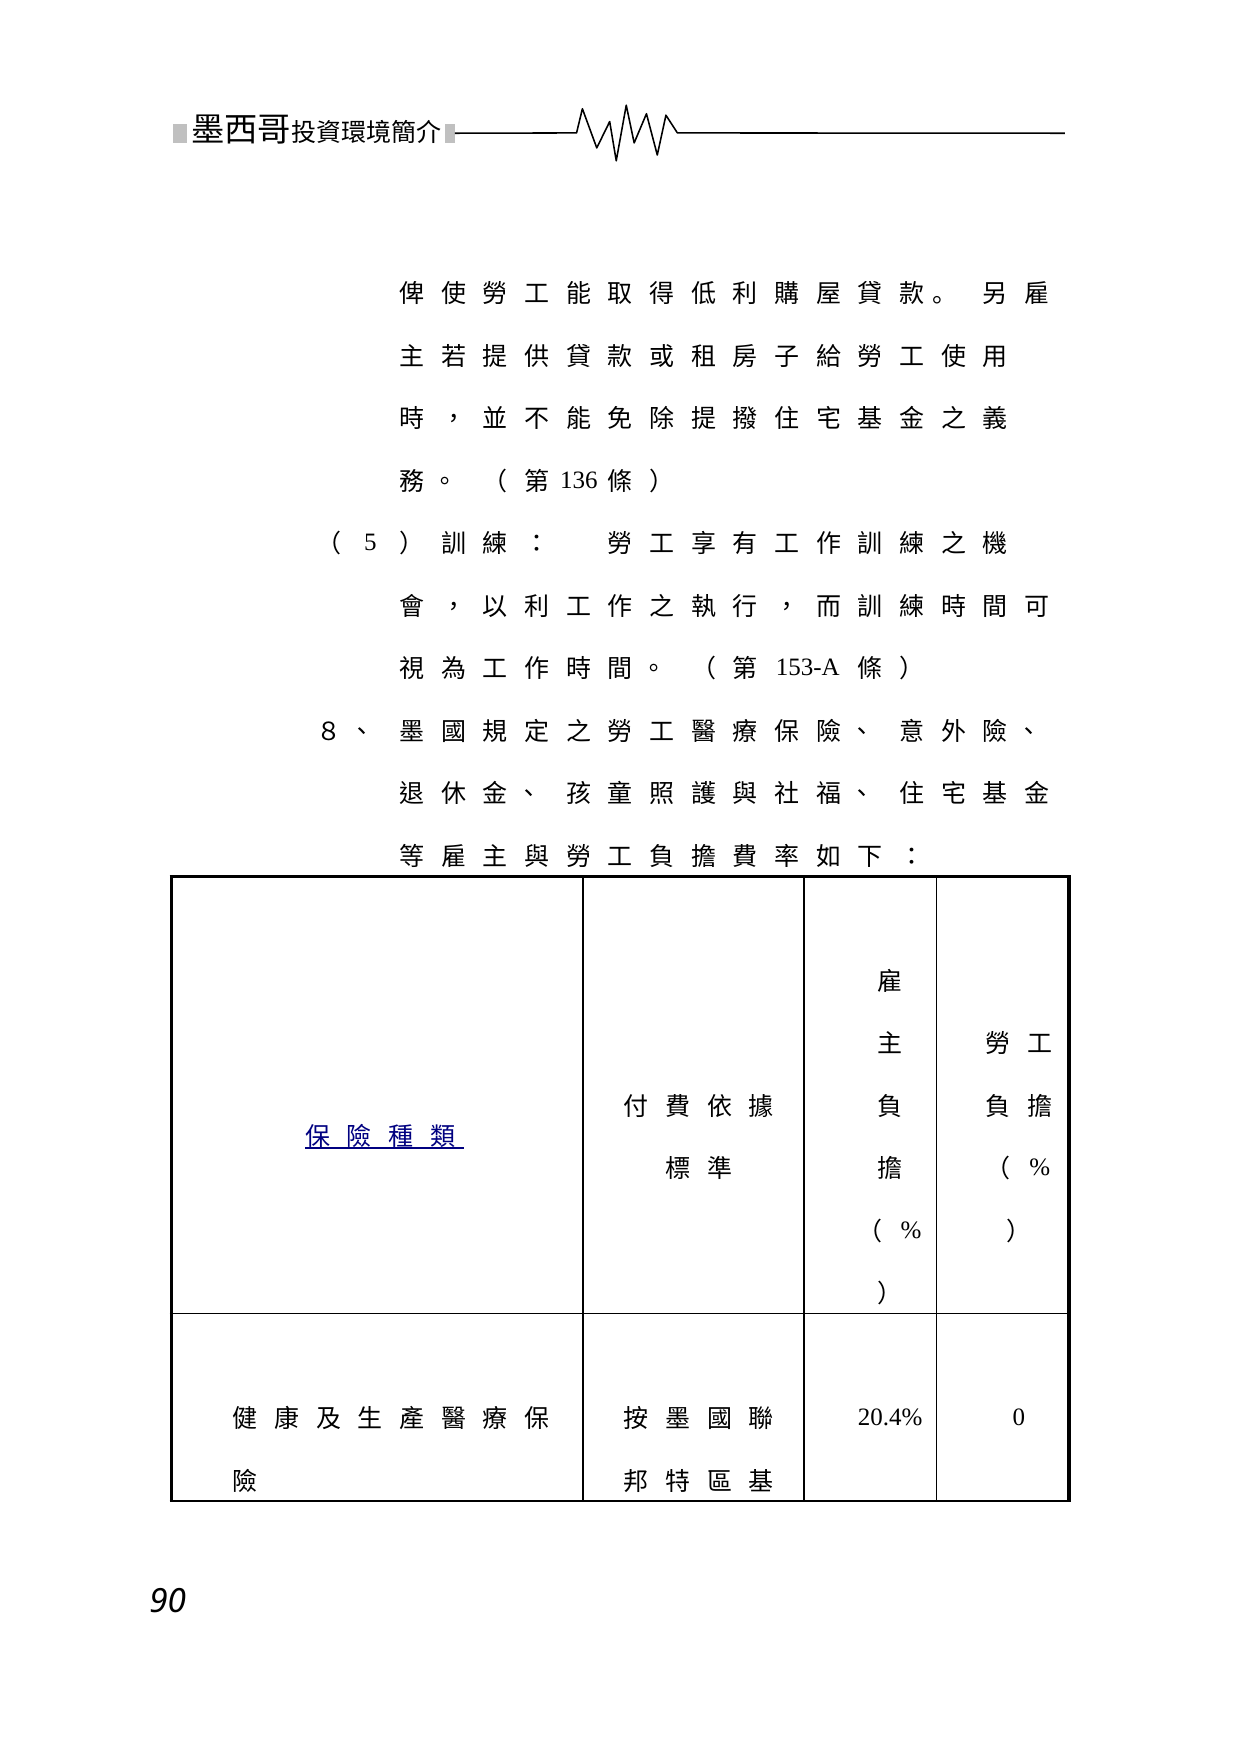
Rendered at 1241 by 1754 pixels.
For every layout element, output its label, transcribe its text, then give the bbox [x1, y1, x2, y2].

table_header 付費依據標準 [584, 878, 803, 1313]
table_header 勞工負擔 （%） [937, 878, 1067, 1313]
table_cell 按墨國聯邦特區基 [584, 1314, 803, 1500]
table_cell 20.4% [805, 1314, 936, 1500]
text ８、墨國規定之勞工醫療保險、意外險、退休金、孩童照護與社福、住宅基金等雇主與勞工負擔費率如下： [286, 688, 1058, 875]
text 俾使勞工能取得低利購屋貸款。另雇主若提供貸款或租房子給勞工使用時，並不能免除提撥住宅基金之義務。（第136條） [306, 250, 1058, 500]
table_header 雇主負擔 （%） [805, 878, 936, 1313]
table_cell 0 [937, 1314, 1067, 1500]
table_header 保險種類 [173, 878, 582, 1313]
table_cell 健康及生產醫療保險 [173, 1314, 582, 1500]
text （5）訓練： 勞工享有工作訓練之機會，以利工作之執行，而訓練時間可視為工作時間。（第153-A條） [306, 500, 1058, 688]
